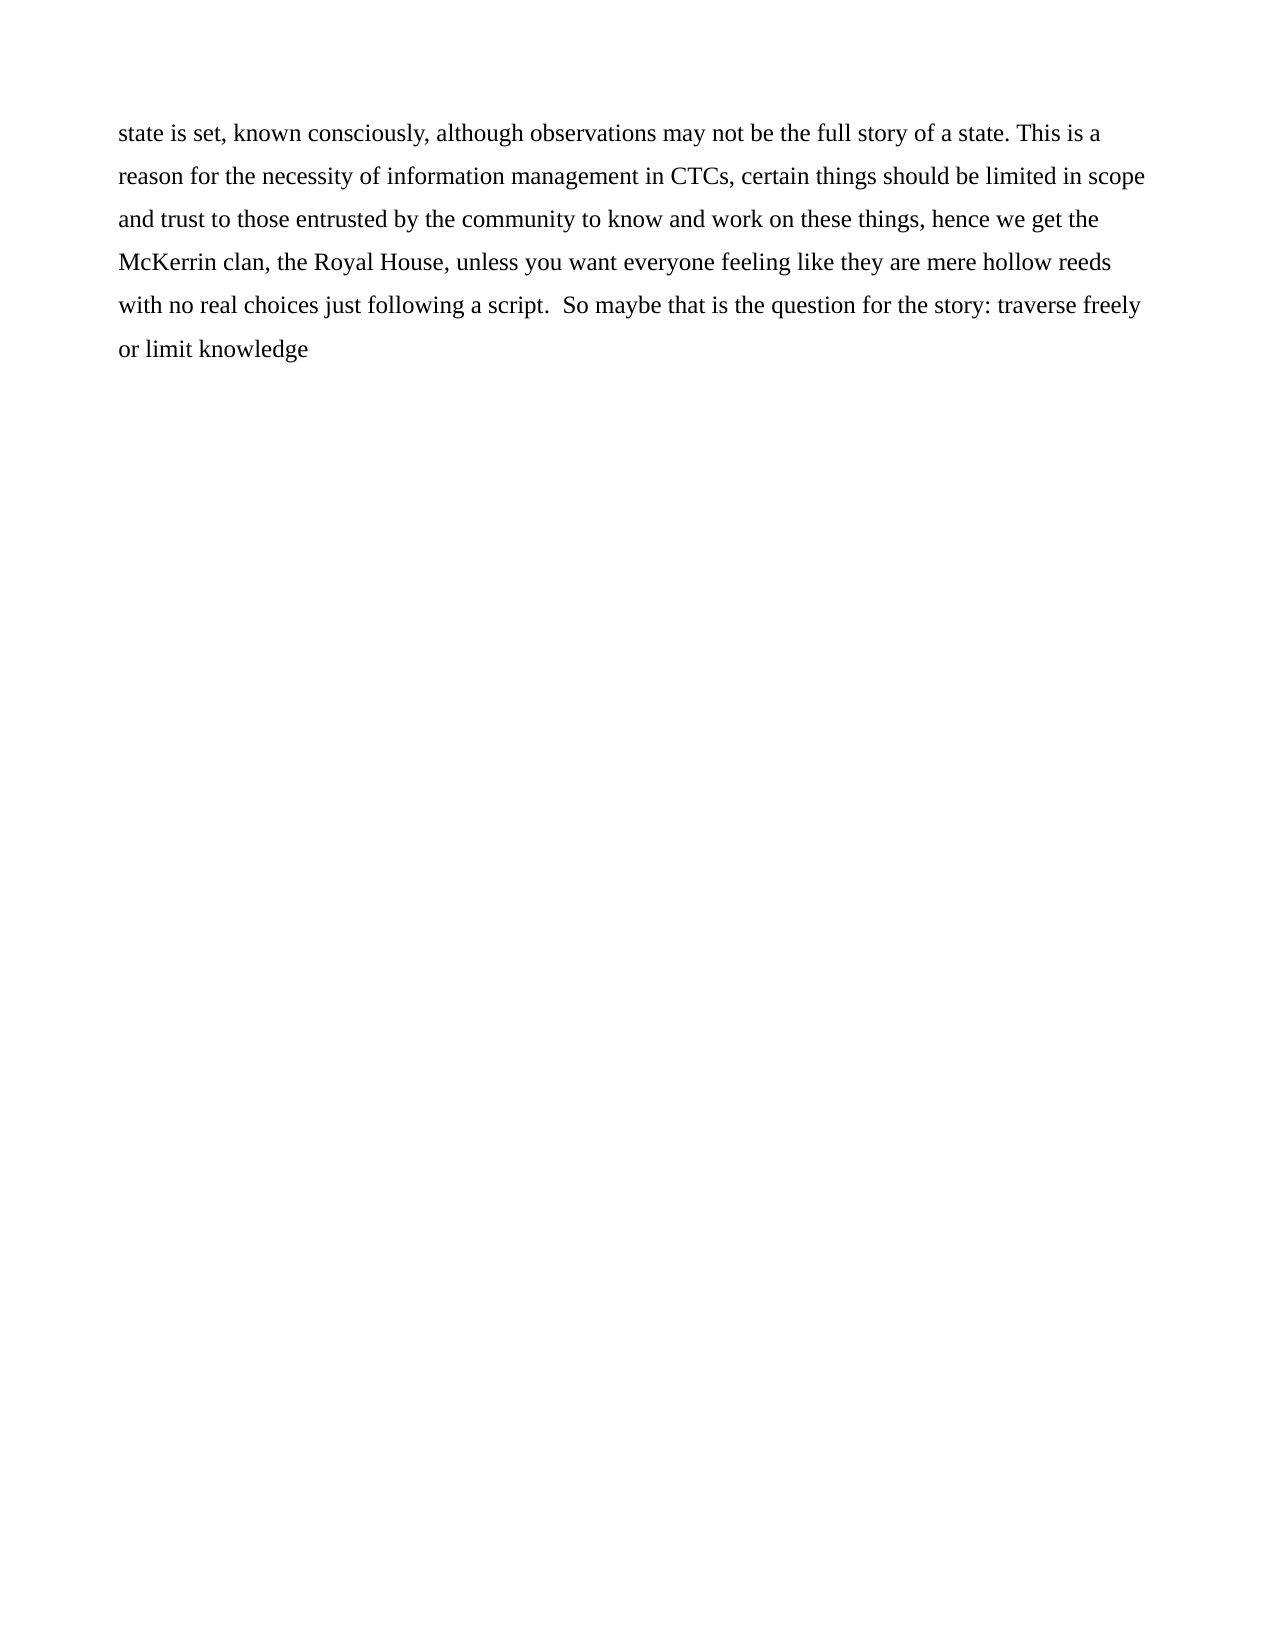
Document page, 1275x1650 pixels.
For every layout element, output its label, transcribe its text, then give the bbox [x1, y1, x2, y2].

text state is set, known consciously, although observations may not be the full story of a state. This is a reason for the necessity of information management in CTCs, certain things should be limited in scope and trust to those entrusted by the community to know and work on these things, hence we get the McKerrin clan, the Royal House, unless you want everyone feeling like they are mere hollow reeds with no real choices just following a script. So maybe that is the question for the story: traverse freely or limit knowledge [118, 118, 1157, 362]
